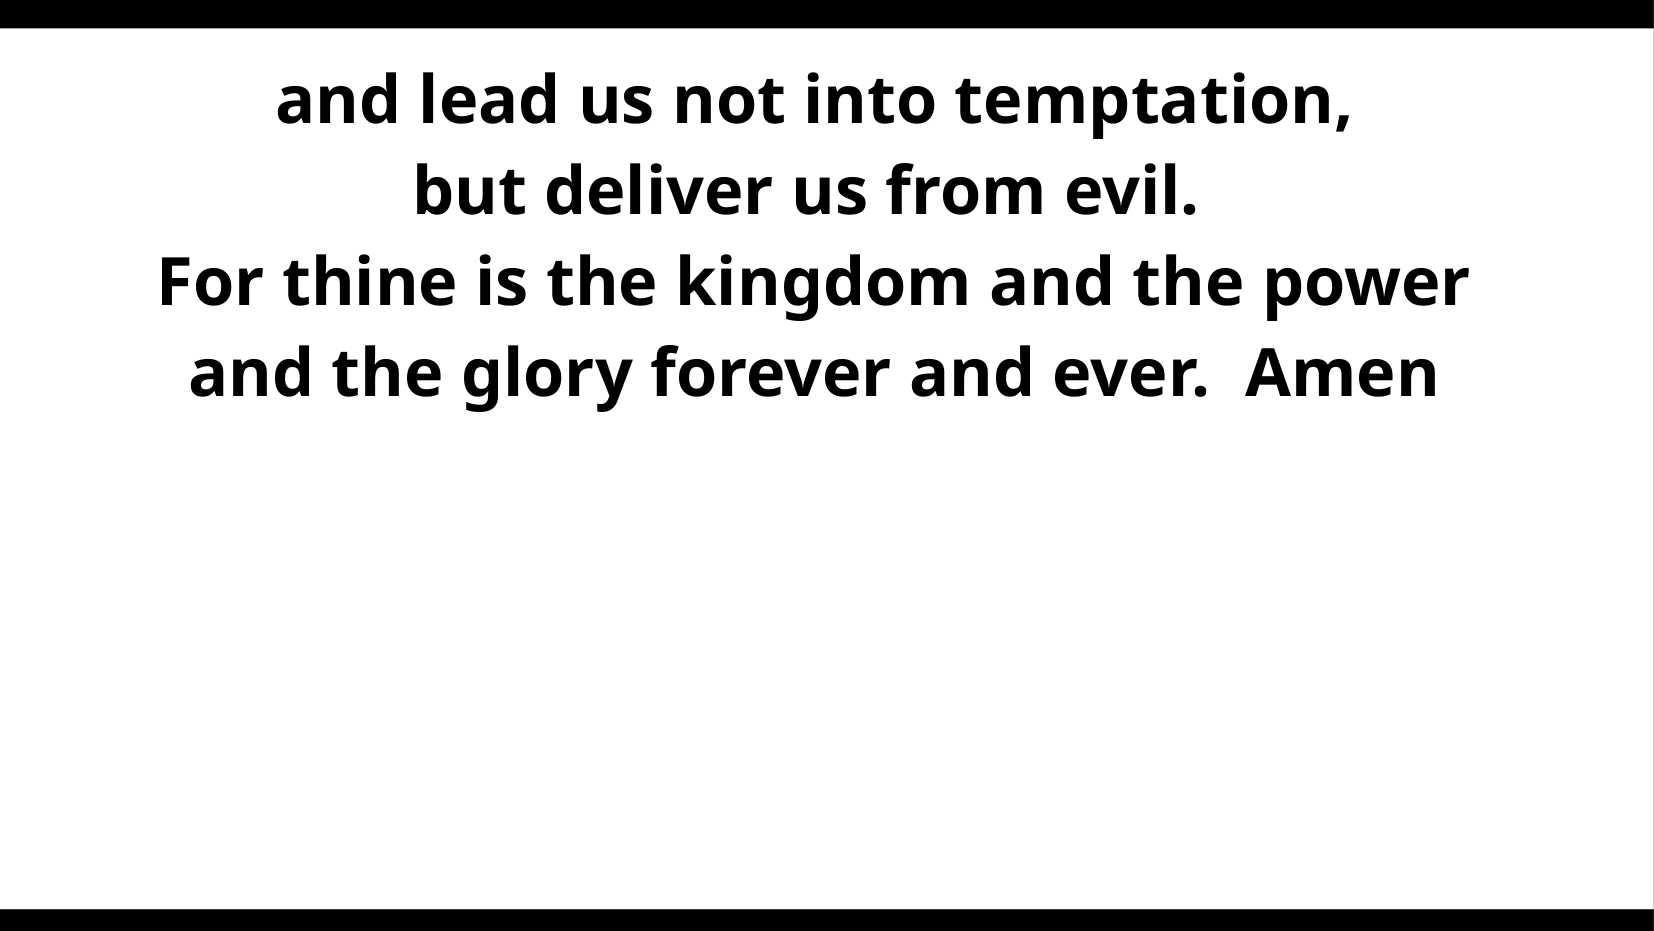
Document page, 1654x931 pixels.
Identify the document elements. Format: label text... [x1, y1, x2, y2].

text_box and lead us not into temptation, but deliver us from evil. For thine is the kingdom and the power and the glory forever and ever. Amen [114, 45, 1516, 786]
picture [0, 0, 1654, 931]
